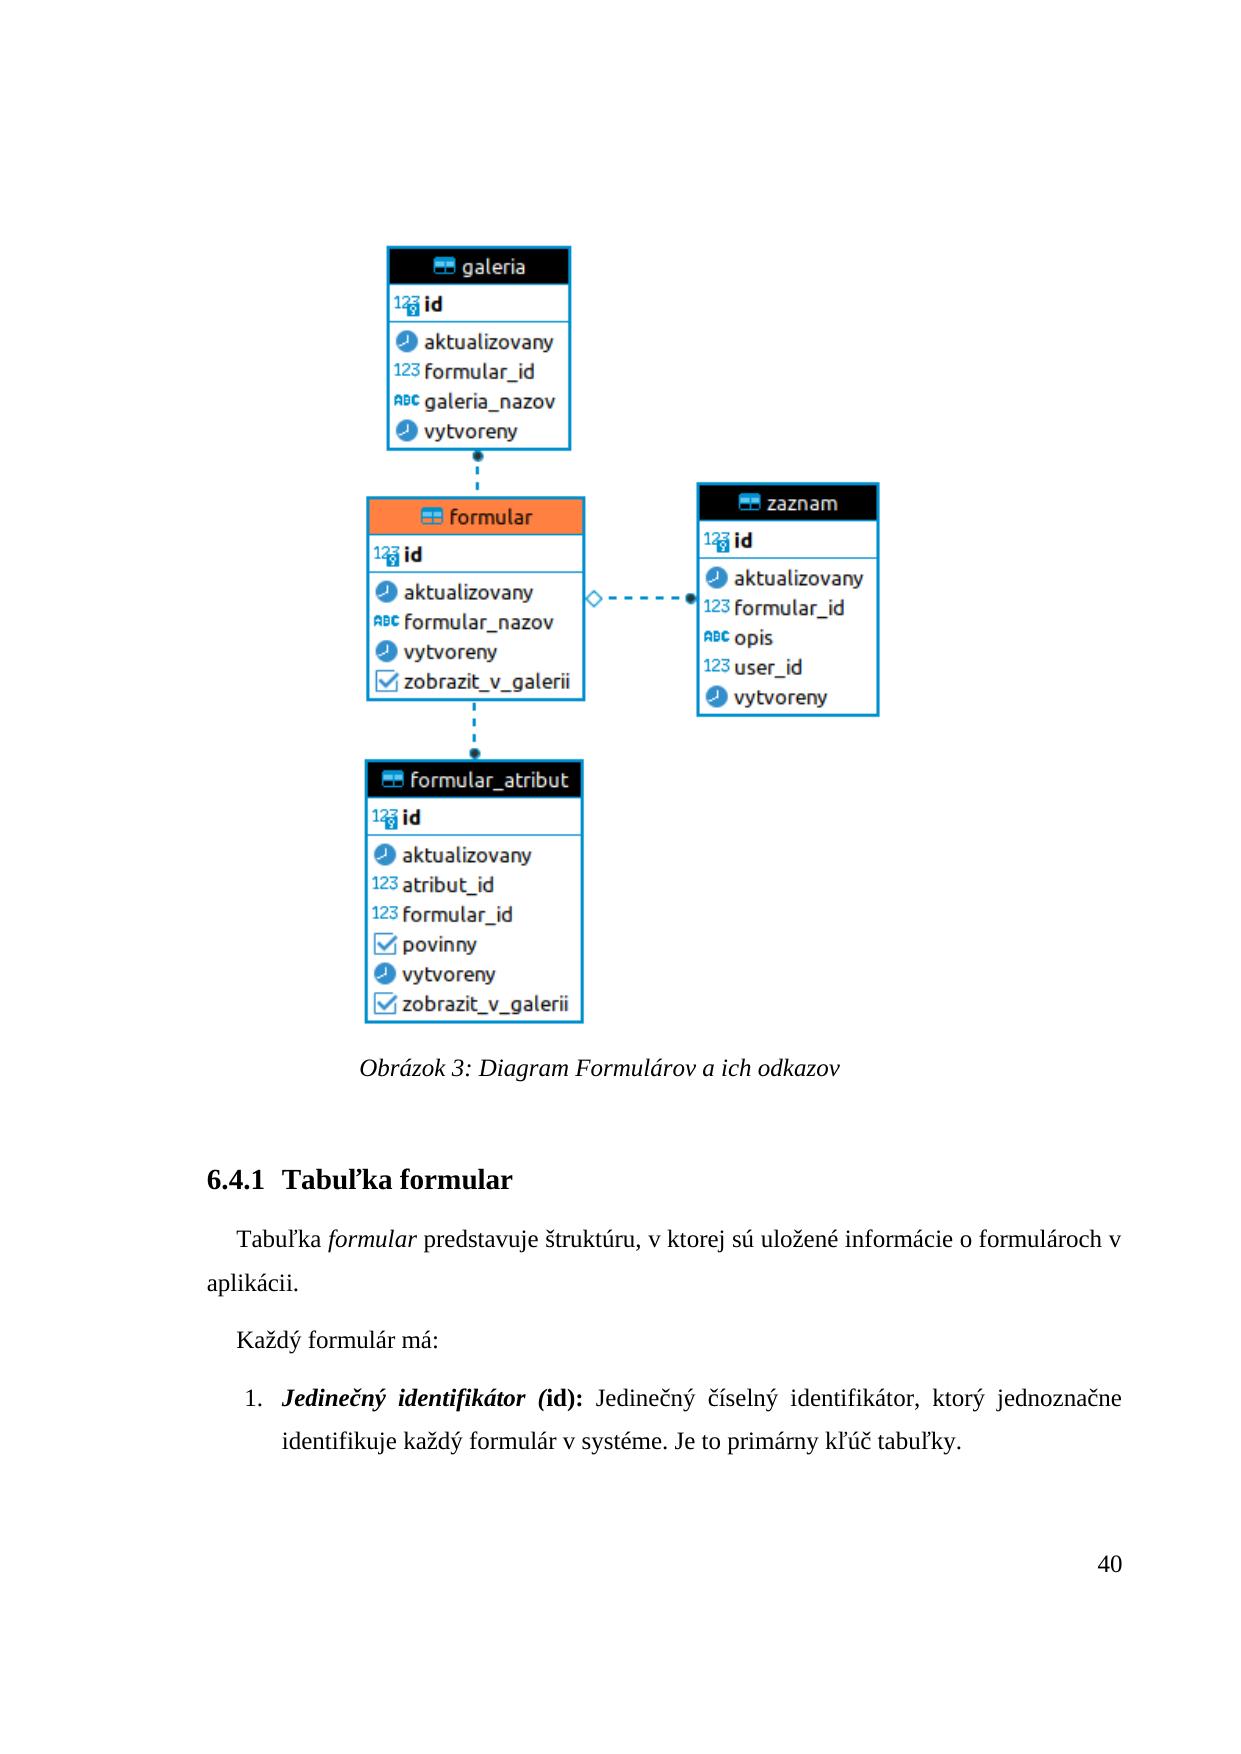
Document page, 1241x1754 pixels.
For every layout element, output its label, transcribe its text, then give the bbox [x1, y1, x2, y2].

text Každý formulár má: [207, 1325, 1122, 1354]
text Obrázok 3: Diagram Formulárov a ich odkazov [329, 1027, 883, 1082]
picture [329, 243, 883, 1027]
subtitle Tabuľka formular [207, 1162, 1122, 1195]
list Jedinečný identifikátor (id): Jedinečný číselný identifikátor, ktorý jednoznačne identifikuje každý formulár v systéme. Je to primárny kľúč tabuľky. [244, 1383, 1122, 1455]
text Tabuľka formular predstavuje štruktúru, v ktorej sú uložené informácie o formulároch v aplikácii. [207, 1224, 1122, 1296]
